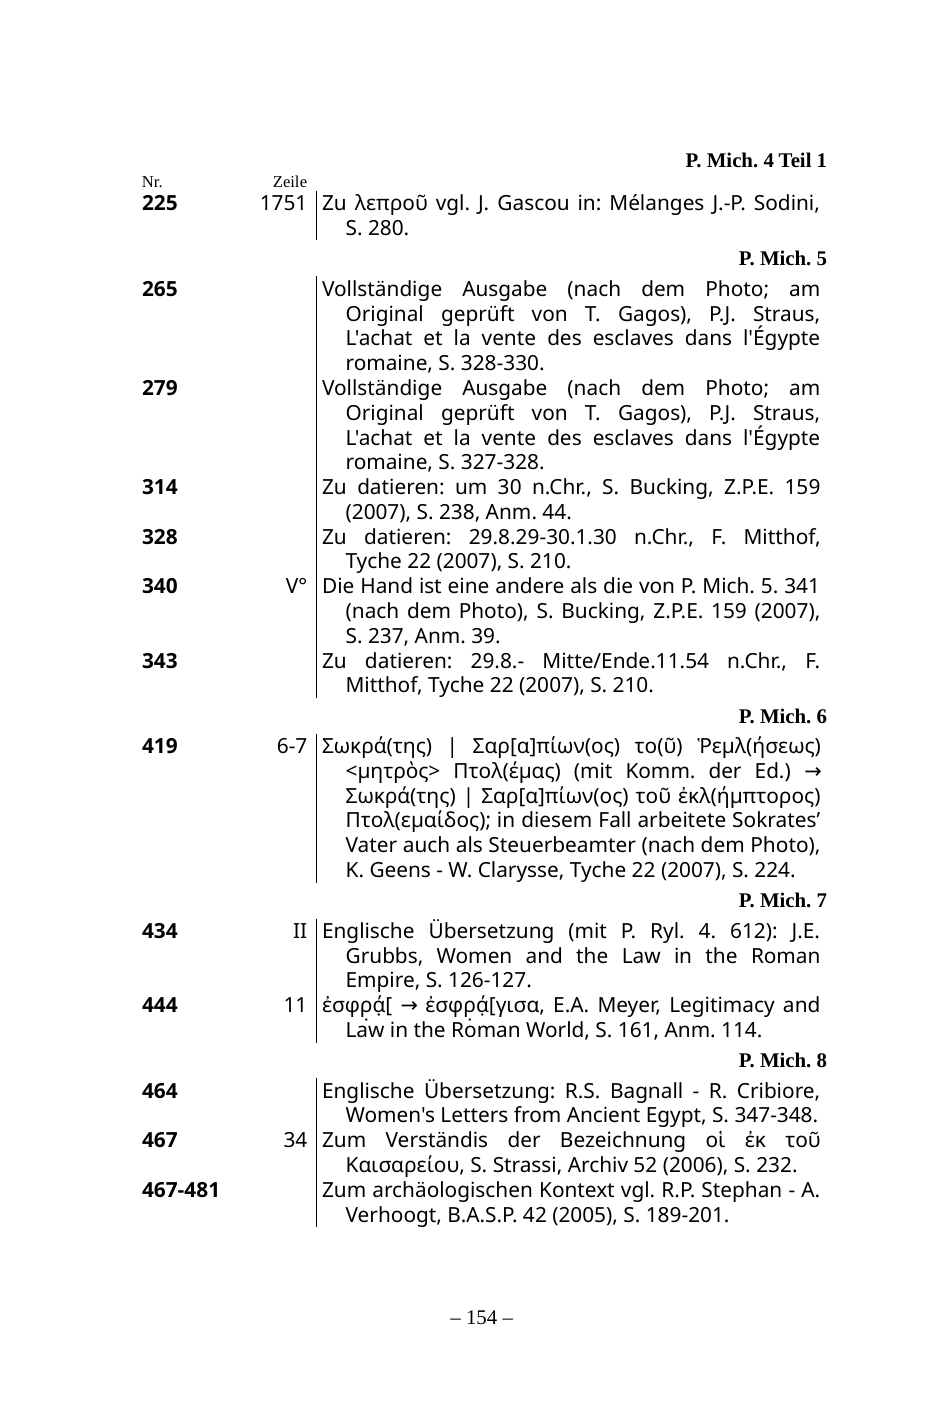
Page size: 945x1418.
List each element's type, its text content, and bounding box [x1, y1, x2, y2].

table_cell Die Hand ist eine andere als die von P. Mich. 5. 341 (nach dem Photo), S. Bucking, Z.P.E. 159 (2007), S. 237, Anm. 39. [317, 574, 827, 648]
table_header 464 [136, 1078, 316, 1128]
table_header Englische Übersetzung (mit P. Ryl. 4. 612): J.E. Grubbs, Women and the Law in the Roman Empire, S. 126-127. [317, 919, 827, 993]
table_header Vollständige Ausgabe (nach dem Photo; am Original geprüft von T. Gagos), P.J. Straus, L'achat et la vente des esclaves dans l'Égypte romaine, S. 328-330. [317, 276, 827, 376]
table_cell Zu datieren: 29.8.- Mitte/Ende.11.54 n.Chr., F. Mitthof, Tyche 22 (2007), S. 210. [317, 648, 827, 698]
table_cell 1751 [224, 191, 316, 240]
table_cell 467 [136, 1128, 224, 1177]
table_header Σωκρά(της) | Σαρ[α]πίων(ος) το(ῦ) Ῥεμλ(ήσεως) <μητρὸς> Πτολ(έμας) (mit Komm. der Ed.) → Σωκρά(της) | Σαρ[α]πίων(ος) τοῦ ἐκλ(ήμπτορος) Πτολ(εμαίδος); in diesem Fall arbeitete Sokrates’ Vater auch als Steuerbeamter (nach dem Photo), K. Geens - W. Clarysse, Tyche 22 (2007), S. 224. [317, 734, 827, 882]
subtitle P. Mich. 8 [136, 1048, 827, 1072]
table_cell 343 [136, 648, 316, 698]
table_header 6-7 [224, 734, 316, 882]
table_cell 279 [136, 376, 316, 475]
table_cell 34 [224, 1128, 316, 1177]
table_cell 444 [136, 993, 224, 1042]
table_cell 467-481 [136, 1178, 316, 1227]
table_cell 314 [136, 475, 316, 524]
table_cell 225 [136, 191, 224, 240]
table_header 434 [136, 919, 224, 993]
table_cell Zum Verständis der Bezeichnung οἱ ἐκ τοῦ Καισαρείου, S. Strassi, Archiv 52 (2006), S. 232. [317, 1128, 827, 1177]
subtitle P. Mich. 7 [136, 888, 827, 912]
table_header Englische Übersetzung: R.S. Bagnall - R. Cribiore, Women's Letters from Ancient Egypt, S. 347-348. [317, 1078, 827, 1128]
table_cell ἐσφρ̣ά̣[ → ἐσφρ̣ά̣[γισα, E.A. Meyer, Legitimacy and Law in the Roman World, S. 161, Anm. 114. [317, 993, 827, 1042]
table_header 265 [136, 276, 316, 376]
table_header 419 [136, 734, 224, 882]
table_cell Zu λεπροῦ vgl. J. Gascou in: Mélanges J.-P. Sodini, S. 280. [317, 191, 827, 240]
table_cell V° [224, 574, 316, 648]
table_cell 328 [136, 524, 316, 574]
table_cell Zum archäologischen Kontext vgl. R.P. Stephan - A. Verhoogt, B.A.S.P. 42 (2005), S. 189-201. [317, 1178, 827, 1227]
table_cell Vollständige Ausgabe (nach dem Photo; am Original geprüft von T. Gagos), P.J. Straus, L'achat et la vente des esclaves dans l'Égypte romaine, S. 327-328. [317, 376, 827, 475]
table_cell Zu datieren: 29.8.29-30.1.30 n.Chr., F. Mitthof, Tyche 22 (2007), S. 210. [317, 524, 827, 574]
subtitle P. Mich. 5 [136, 246, 827, 270]
table_cell Zu datieren: um 30 n.Chr., S. Bucking, Z.P.E. 159 (2007), S. 238, Anm. 44. [317, 475, 827, 524]
subtitle P. Mich. 6 [136, 704, 827, 728]
table_header II [224, 919, 316, 993]
table_cell 11 [224, 993, 316, 1042]
table_cell 340 [136, 574, 224, 648]
